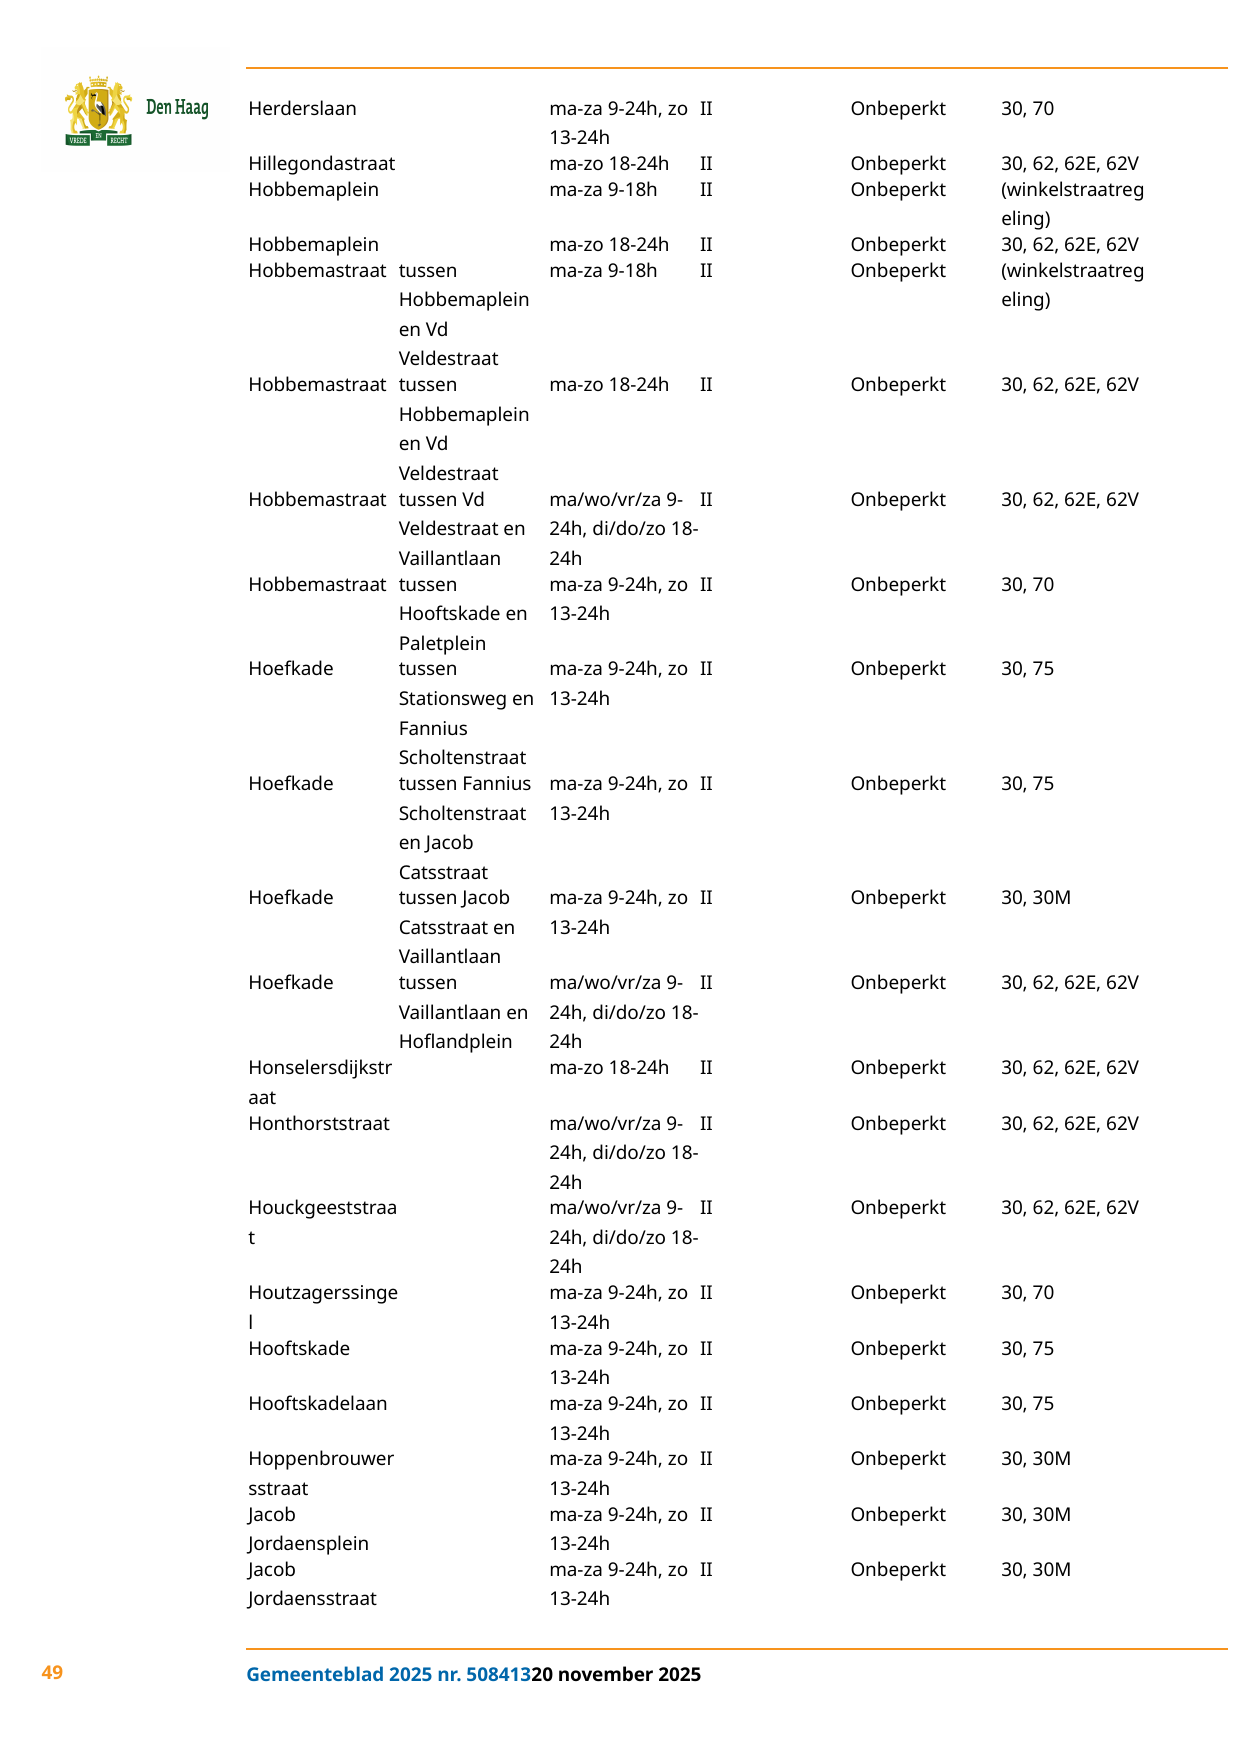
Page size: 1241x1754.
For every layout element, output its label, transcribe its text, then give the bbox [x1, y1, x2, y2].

table_cell Hoefkade [248, 656, 398, 770]
table_cell ma-za 9-24h, zo 13-24h [549, 1390, 700, 1445]
table_cell 30, 75 [1001, 656, 1152, 770]
table_cell II [700, 1110, 850, 1194]
table_cell II [700, 176, 850, 231]
table_cell 30, 75 [1001, 1335, 1152, 1390]
table_cell Onbeperkt [850, 371, 1001, 486]
table_cell Hillegondastraat [248, 150, 398, 176]
table_cell ma-za 9-24h, zo 13-24h [549, 885, 700, 969]
table_cell II [700, 371, 850, 486]
table_cell tussen Vd Veldestraat en Vaillantlaan [399, 486, 549, 571]
table_cell II [700, 1501, 850, 1556]
table_cell Hooftskade [248, 1335, 398, 1390]
table_cell Hobbemaplein [248, 231, 398, 257]
table_cell Onbeperkt [850, 176, 1001, 231]
table_cell 30, 62, 62E, 62V [1001, 150, 1152, 176]
table_cell [399, 1280, 549, 1335]
table_cell [399, 1110, 549, 1194]
table_cell II [700, 1195, 850, 1279]
table_cell Hoefkade [248, 770, 398, 884]
table_cell Houtzagerssingel [248, 1280, 398, 1335]
table_cell Onbeperkt [850, 885, 1001, 969]
table_cell [399, 231, 549, 257]
table_cell Onbeperkt [850, 1054, 1001, 1110]
table_cell II [700, 1556, 850, 1611]
table_cell II [700, 571, 850, 656]
table_cell tussen Stationsweg en Fannius Scholtenstraat [399, 656, 549, 770]
table_cell Houckgeeststraat [248, 1195, 398, 1279]
table_cell 30, 70 [1001, 95, 1152, 150]
table_cell II [700, 885, 850, 969]
table_cell Herderslaan [248, 95, 398, 150]
table_cell Onbeperkt [850, 1110, 1001, 1194]
table_cell 30, 30M [1001, 1445, 1152, 1501]
table_cell tussen Hooftskade en Paletplein [399, 571, 549, 656]
table_cell tussen Jacob Catsstraat en Vaillantlaan [399, 885, 549, 969]
table_cell 30, 70 [1001, 571, 1152, 656]
table_cell II [700, 1054, 850, 1110]
table_cell 30, 75 [1001, 1390, 1152, 1445]
table_cell II [700, 231, 850, 257]
table_cell II [700, 770, 850, 884]
table_cell Onbeperkt [850, 1195, 1001, 1279]
table_cell [399, 1335, 549, 1390]
table_cell [399, 1501, 549, 1556]
table_cell 30, 62, 62E, 62V [1001, 231, 1152, 257]
table_cell [399, 150, 549, 176]
table_cell Onbeperkt [850, 1390, 1001, 1445]
table_cell Onbeperkt [850, 1335, 1001, 1390]
table_cell [399, 1556, 549, 1611]
table_cell Onbeperkt [850, 486, 1001, 571]
table_cell ma-za 9-24h, zo 13-24h [549, 571, 700, 656]
table_cell 30, 62, 62E, 62V [1001, 970, 1152, 1054]
table_cell 30, 70 [1001, 1280, 1152, 1335]
table_cell ma-za 9-24h, zo 13-24h [549, 1280, 700, 1335]
table_cell II [700, 1390, 850, 1445]
table_cell Onbeperkt [850, 571, 1001, 656]
table_cell Onbeperkt [850, 231, 1001, 257]
table_cell 30, 62, 62E, 62V [1001, 1054, 1152, 1110]
table_cell Jacob Jordaensplein [248, 1501, 398, 1556]
table_cell (winkelstraatregeling) [1001, 257, 1152, 371]
table_cell Hoefkade [248, 970, 398, 1054]
picture [41, 47, 231, 172]
table_cell tussen Vaillantlaan en Hoflandplein [399, 970, 549, 1054]
table_cell Hooftskadelaan [248, 1390, 398, 1445]
table_cell Hoefkade [248, 885, 398, 969]
table_cell 30, 62, 62E, 62V [1001, 1110, 1152, 1194]
table_cell 30, 30M [1001, 1556, 1152, 1611]
table_cell ma/wo/vr/za 9-24h, di/do/zo 18-24h [549, 486, 700, 571]
table_cell ma-za 9-18h [549, 257, 700, 371]
table_cell 30, 62, 62E, 62V [1001, 371, 1152, 486]
table_cell II [700, 486, 850, 571]
table_cell ma-za 9-24h, zo 13-24h [549, 95, 700, 150]
table_cell Honselersdijkstraat [248, 1054, 398, 1110]
table_cell Hobbemastraat [248, 486, 398, 571]
table_cell ma-za 9-24h, zo 13-24h [549, 1556, 700, 1611]
table_cell Hoppenbrouwersstraat [248, 1445, 398, 1501]
table_cell ma-za 9-18h [549, 176, 700, 231]
table_cell Onbeperkt [850, 1556, 1001, 1611]
table_cell tussen Hobbemaplein en Vd Veldestraat [399, 371, 549, 486]
table_cell tussen Hobbemaplein en Vd Veldestraat [399, 257, 549, 371]
table_cell Onbeperkt [850, 1445, 1001, 1501]
table_cell Hobbemaplein [248, 176, 398, 231]
table_cell ma-zo 18-24h [549, 371, 700, 486]
table_cell Onbeperkt [850, 150, 1001, 176]
table_cell II [700, 257, 850, 371]
table_cell 30, 62, 62E, 62V [1001, 1195, 1152, 1279]
table_cell Hobbemastraat [248, 571, 398, 656]
table_cell Jacob Jordaensstraat [248, 1556, 398, 1611]
table_cell [399, 176, 549, 231]
table_cell ma-za 9-24h, zo 13-24h [549, 1445, 700, 1501]
table_cell 30, 30M [1001, 885, 1152, 969]
table_cell Hobbemastraat [248, 257, 398, 371]
table_cell ma-za 9-24h, zo 13-24h [549, 1501, 700, 1556]
table_cell Hobbemastraat [248, 371, 398, 486]
table_cell Onbeperkt [850, 95, 1001, 150]
table_cell 30, 75 [1001, 770, 1152, 884]
table_cell 30, 30M [1001, 1501, 1152, 1556]
table_cell II [700, 1280, 850, 1335]
table_cell Onbeperkt [850, 656, 1001, 770]
table_cell tussen Fannius Scholtenstraat en Jacob Catsstraat [399, 770, 549, 884]
table_cell ma/wo/vr/za 9-24h, di/do/zo 18-24h [549, 1110, 700, 1194]
table_cell ma-za 9-24h, zo 13-24h [549, 656, 700, 770]
table_cell Onbeperkt [850, 257, 1001, 371]
table_cell Onbeperkt [850, 770, 1001, 884]
table_cell ma-zo 18-24h [549, 1054, 700, 1110]
table_cell ma-zo 18-24h [549, 150, 700, 176]
table_cell ma-zo 18-24h [549, 231, 700, 257]
table_cell II [700, 1335, 850, 1390]
table_cell ma-za 9-24h, zo 13-24h [549, 1335, 700, 1390]
table_cell ma-za 9-24h, zo 13-24h [549, 770, 700, 884]
table_cell Onbeperkt [850, 970, 1001, 1054]
table_cell [399, 1195, 549, 1279]
table_cell Honthorststraat [248, 1110, 398, 1194]
table_cell ma/wo/vr/za 9-24h, di/do/zo 18-24h [549, 1195, 700, 1279]
table_cell [399, 1445, 549, 1501]
table_cell Onbeperkt [850, 1501, 1001, 1556]
table_cell II [700, 656, 850, 770]
table_cell II [700, 1445, 850, 1501]
table_cell ma/wo/vr/za 9-24h, di/do/zo 18-24h [549, 970, 700, 1054]
table_cell [399, 1390, 549, 1445]
table_cell Onbeperkt [850, 1280, 1001, 1335]
table_cell [399, 95, 549, 150]
table_cell 30, 62, 62E, 62V [1001, 486, 1152, 571]
table_cell II [700, 970, 850, 1054]
table_cell II [700, 95, 850, 150]
table_cell (winkelstraatregeling) [1001, 176, 1152, 231]
table_cell II [700, 150, 850, 176]
table_cell [399, 1054, 549, 1110]
